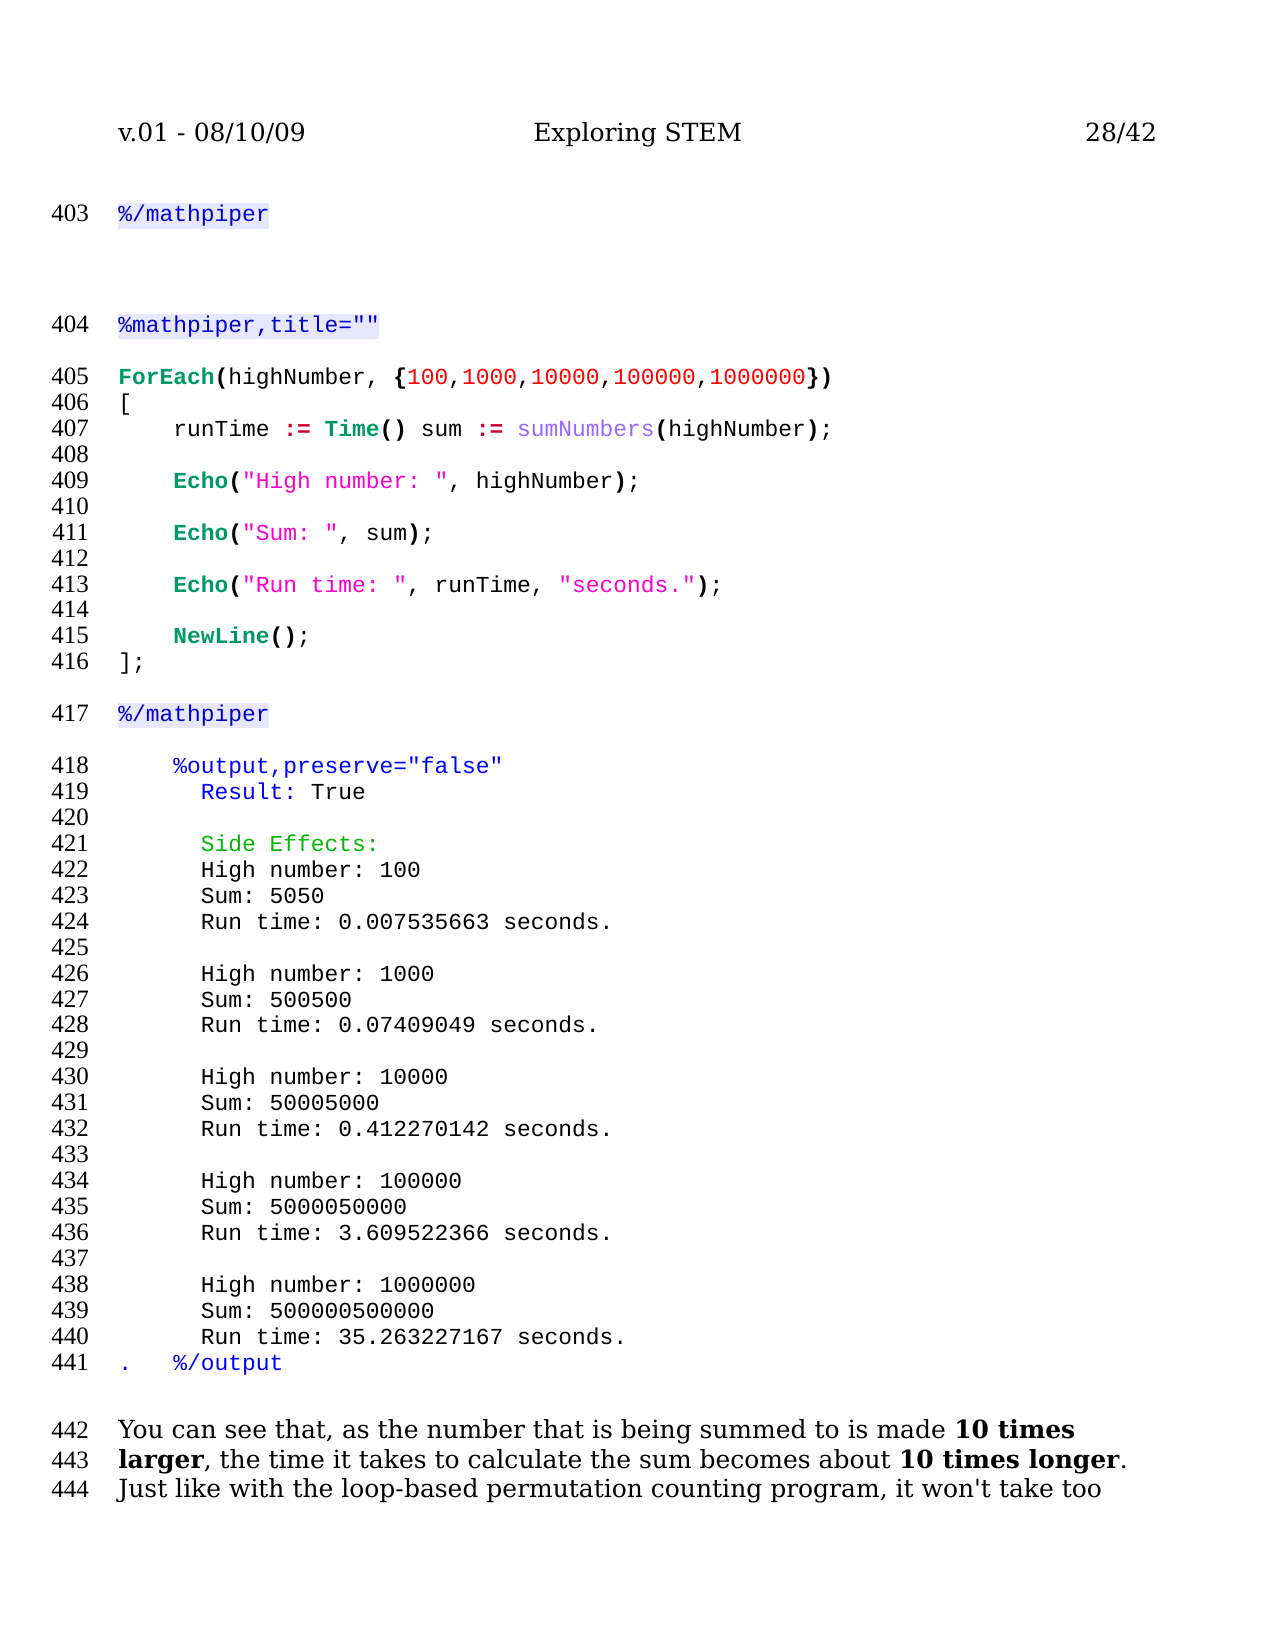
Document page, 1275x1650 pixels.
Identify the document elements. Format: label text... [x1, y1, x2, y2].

text Sum: 5000050000 [118, 1195, 1157, 1221]
text %output,preserve="false" [118, 754, 1157, 780]
text Run time: 35.263227167 seconds. [118, 1325, 1157, 1351]
text Sum: 5050 [118, 884, 1157, 910]
text High number: 100 [118, 858, 1157, 884]
text Sum: 500000500000 [118, 1299, 1157, 1325]
text High number: 1000000 [118, 1273, 1157, 1299]
text High number: 10000 [118, 1066, 1157, 1092]
text runTime := Time() sum := sumNumbers(highNumber); [118, 417, 1157, 443]
text Sum: 50005000 [118, 1092, 1157, 1118]
text Run time: 3.609522366 seconds. [118, 1221, 1157, 1247]
text Run time: 0.412270142 seconds. [118, 1118, 1157, 1143]
text You can see that, as the number that is being summed to is made 10 times larger, the time it takes to calculate the sum becomes about 10 times longer. Just like with the loop-based permutation counting program, it won't take too [118, 1415, 1157, 1503]
text High number: 1000 [118, 962, 1157, 988]
text High number: 100000 [118, 1169, 1157, 1195]
text %/mathpiper [118, 203, 1157, 229]
text Echo("Sum: ", sum); [118, 521, 1157, 547]
text %/mathpiper [118, 703, 1157, 728]
text Run time: 0.007535663 seconds. [118, 910, 1157, 936]
text Side Effects: [118, 832, 1157, 858]
text . %/output [118, 1351, 1157, 1377]
text %mathpiper,title="" [118, 313, 1157, 339]
text Echo("Run time: ", runTime, "seconds."); [118, 573, 1157, 599]
text Sum: 500500 [118, 988, 1157, 1014]
text NewLine(); [118, 625, 1157, 651]
text ]; [118, 651, 1157, 677]
text Run time: 0.07409049 seconds. [118, 1014, 1157, 1040]
text ForEach(highNumber, {100,1000,10000,100000,1000000}) [118, 365, 1157, 391]
text Result: True [118, 780, 1157, 806]
text Echo("High number: ", highNumber); [118, 469, 1157, 495]
text [ [118, 391, 1157, 417]
